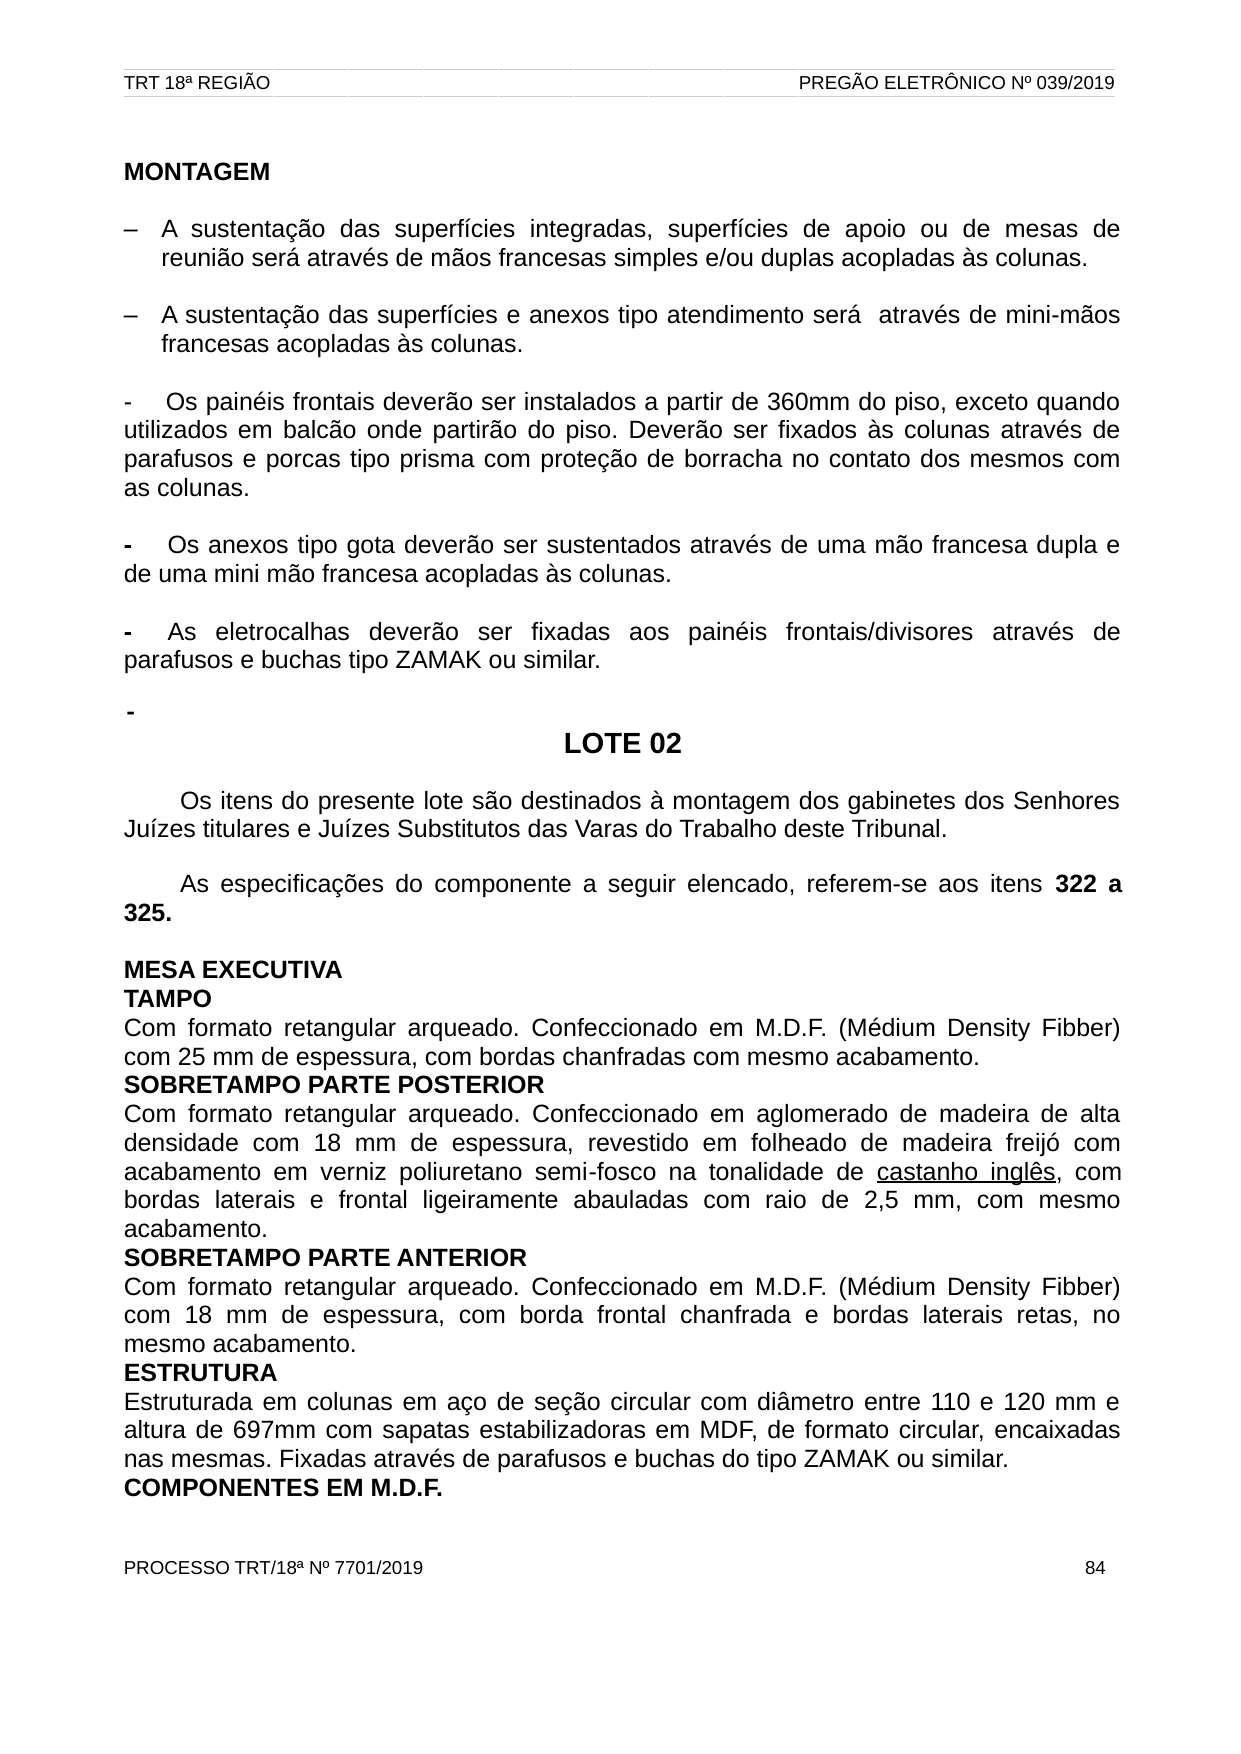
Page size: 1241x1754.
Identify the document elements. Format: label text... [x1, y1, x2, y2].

text - As eletrocalhas deverão ser fixadas aos painéis frontais/divisores através de parafusos e buchas tipo ZAMAK ou similar. [123, 617, 1122, 674]
text Estruturada em colunas em aço de seção circular com diâmetro entre 110 e 120 mm e altura de 697mm com sapatas estabilizadoras em MDF, de formato circular, encaixadas nas mesmas. Fixadas através de parafusos e buchas do tipo ZAMAK ou similar. [123, 1387, 1122, 1473]
text - Os painéis frontais deverão ser instalados a partir de 360mm do piso, exceto quando utilizados em balcão onde partirão do piso. Deverão ser fixados às colunas através de parafusos e porcas tipo prisma com proteção de borracha no contato dos mesmos com as colunas. [123, 387, 1122, 502]
list A sustentação das superfícies e anexos tipo atendimento será através de mini-mãos francesas acopladas às colunas. [123, 300, 1122, 358]
text - Os anexos tipo gota deverão ser sustentados através de uma mão francesa dupla e de uma mini mão francesa acopladas às colunas. [123, 531, 1122, 588]
text MONTAGEM [123, 157, 1122, 185]
text TAMPO [123, 984, 1122, 1013]
text Com formato retangular arqueado. Confeccionado em M.D.F. (Médium Density Fibber) com 25 mm de espessura, com bordas chanfradas com mesmo acabamento. [123, 1013, 1122, 1070]
text LOTE 02 [123, 726, 1122, 760]
text SOBRETAMPO PARTE POSTERIOR [123, 1070, 1122, 1099]
text MESA EXECUTIVA [123, 955, 1122, 984]
list A sustentação das superfícies integradas, superfícies de apoio ou de mesas de reunião será através de mãos francesas simples e/ou duplas acopladas às colunas. [123, 214, 1122, 272]
text SOBRETAMPO PARTE ANTERIOR [123, 1243, 1122, 1272]
text COMPONENTES EM M.D.F. [123, 1473, 1122, 1502]
text As especificações do componente a seguir elencado, referem-se aos itens 322 a 325. [123, 869, 1122, 927]
text Com formato retangular arqueado. Confeccionado em aglomerado de madeira de alta densidade com 18 mm de espessura, revestido em folheado de madeira freijó com acabamento em verniz poliuretano semi‑fosco na tonalidade de castanho inglês, com bordas laterais e frontal ligeiramente abauladas com raio de 2,5 mm, com mesmo acabamento. [123, 1099, 1122, 1243]
text Os itens do presente lote são destinados à montagem dos gabinetes dos Senhores Juízes titulares e Juízes Substitutos das Varas do Trabalho deste Tribunal. [123, 786, 1122, 843]
text ESTRUTURA [123, 1358, 1122, 1387]
text - [123, 700, 1122, 726]
text Com formato retangular arqueado. Confeccionado em M.D.F. (Médium Density Fibber) com 18 mm de espessura, com borda frontal chanfrada e bordas laterais retas, no mesmo acabamento. [123, 1272, 1122, 1358]
